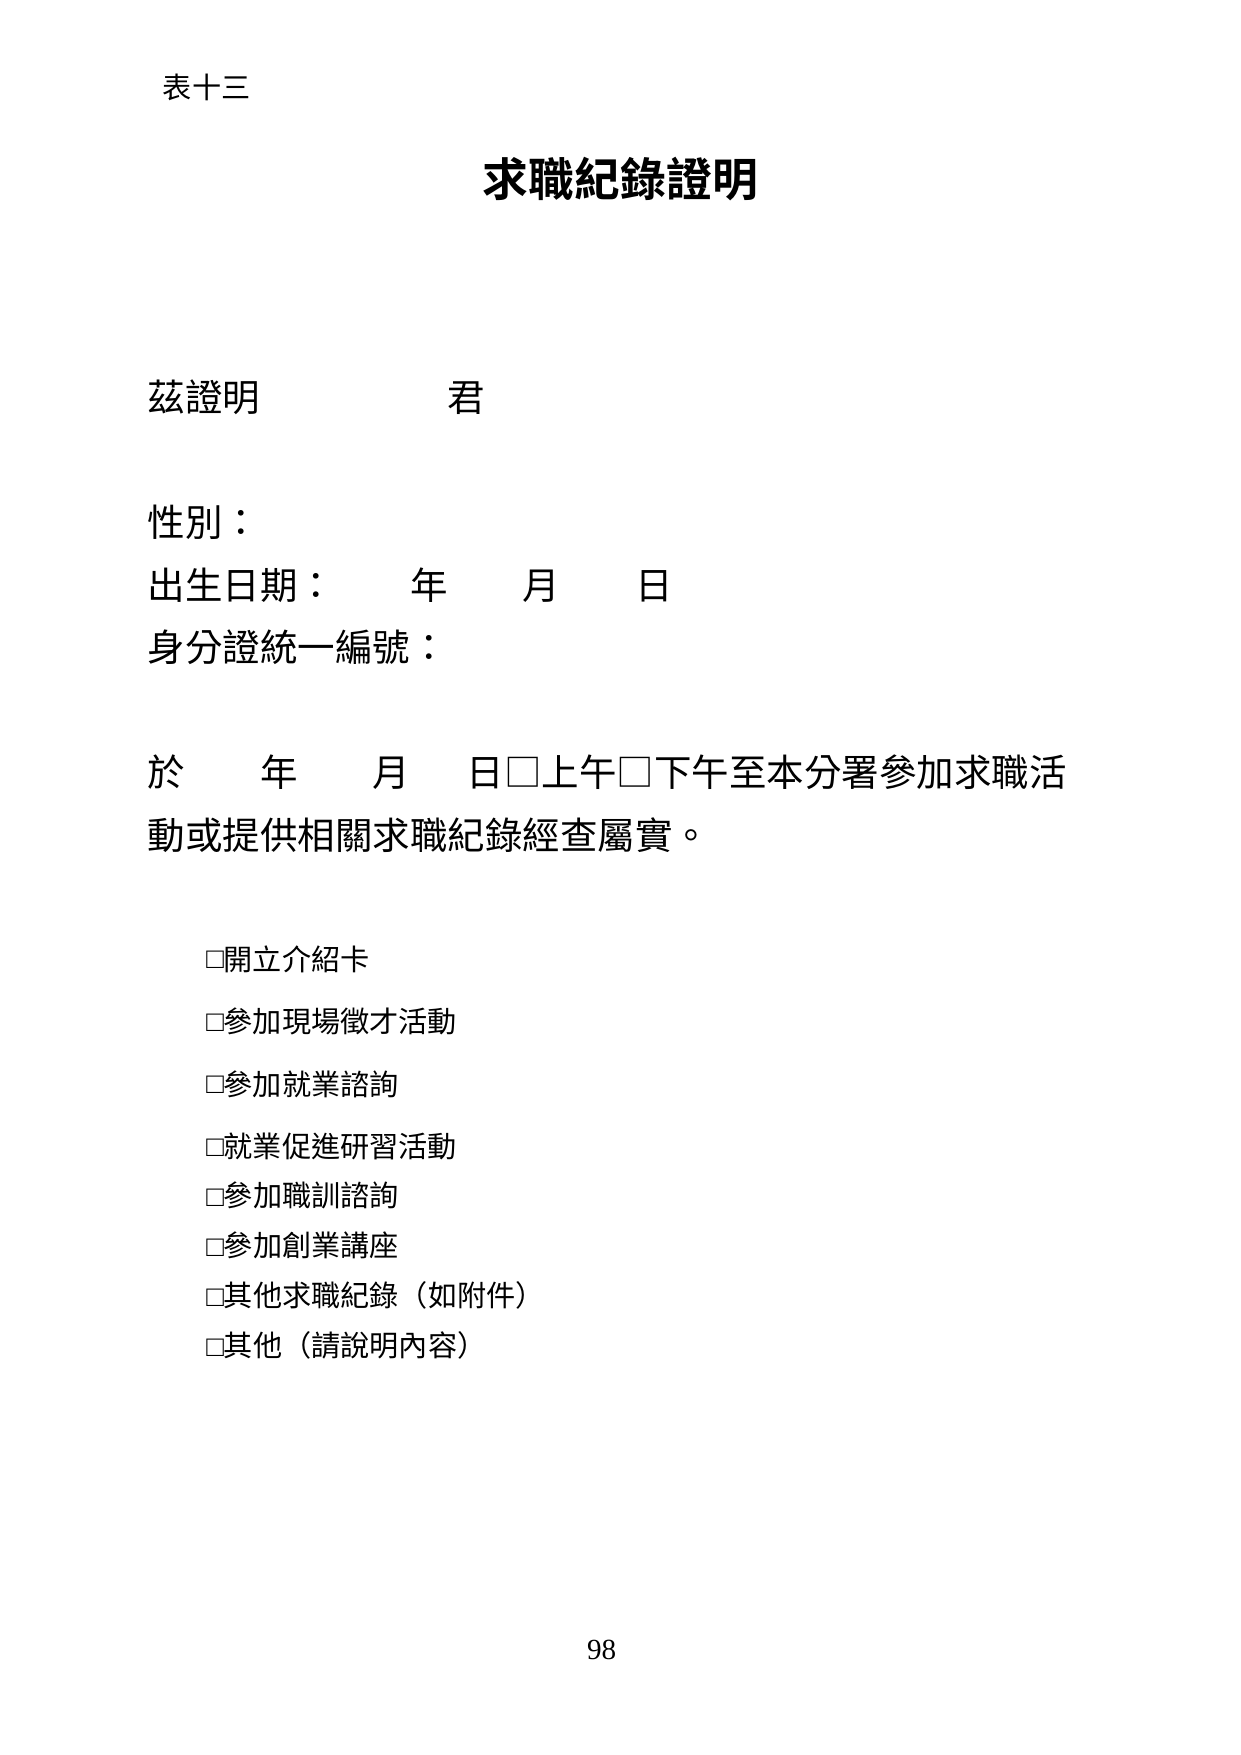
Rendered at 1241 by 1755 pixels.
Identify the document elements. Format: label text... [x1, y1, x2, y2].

text □參加職訓諮詢 [148, 1166, 1093, 1216]
text 性別： [148, 478, 1093, 541]
text □開立介紹卡 [148, 916, 1093, 978]
text 於 年 月 日□上午□下午至本分署參加求職活動或提供相關求職紀錄經查屬實。 [148, 728, 1093, 853]
text □參加現場徵才活動 [148, 978, 1093, 1041]
text 茲證明 君 [148, 353, 1093, 416]
text 求職紀錄證明 [148, 58, 1093, 228]
text □其他（請說明內容） [148, 1316, 1093, 1366]
text 身分證統一編號： [148, 603, 1093, 666]
text □其他求職紀錄（如附件） [148, 1266, 1093, 1316]
text 出生日期： 年 月 日 [148, 541, 1093, 603]
text □就業促進研習活動 [148, 1103, 1093, 1166]
text □參加創業講座 [148, 1216, 1093, 1266]
text □參加就業諮詢 [148, 1041, 1093, 1103]
text 表十三 [163, 65, 264, 107]
